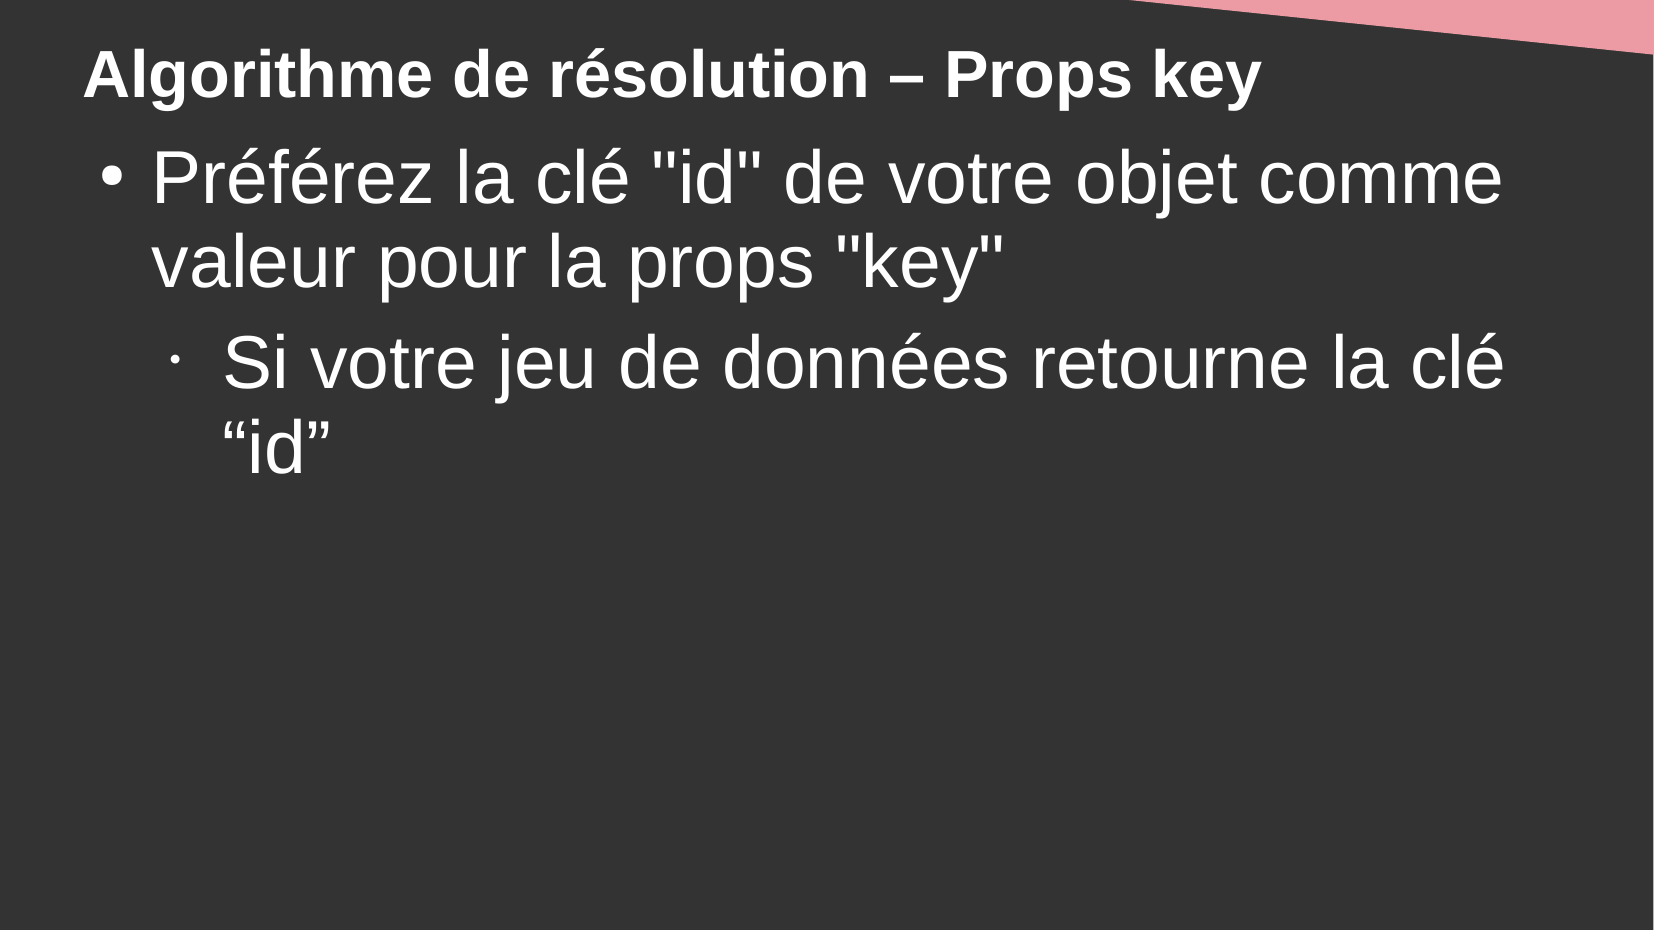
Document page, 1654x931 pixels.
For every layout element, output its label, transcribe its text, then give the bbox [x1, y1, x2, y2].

title Algorithme de résolution – Props key [82, 37, 1571, 114]
text_box [1129, 0, 1654, 55]
list Préférez la clé "id" de votre objet comme valeur pour la props "key" Si votre jeu de données retourne la clé “id” [80, 135, 1619, 697]
